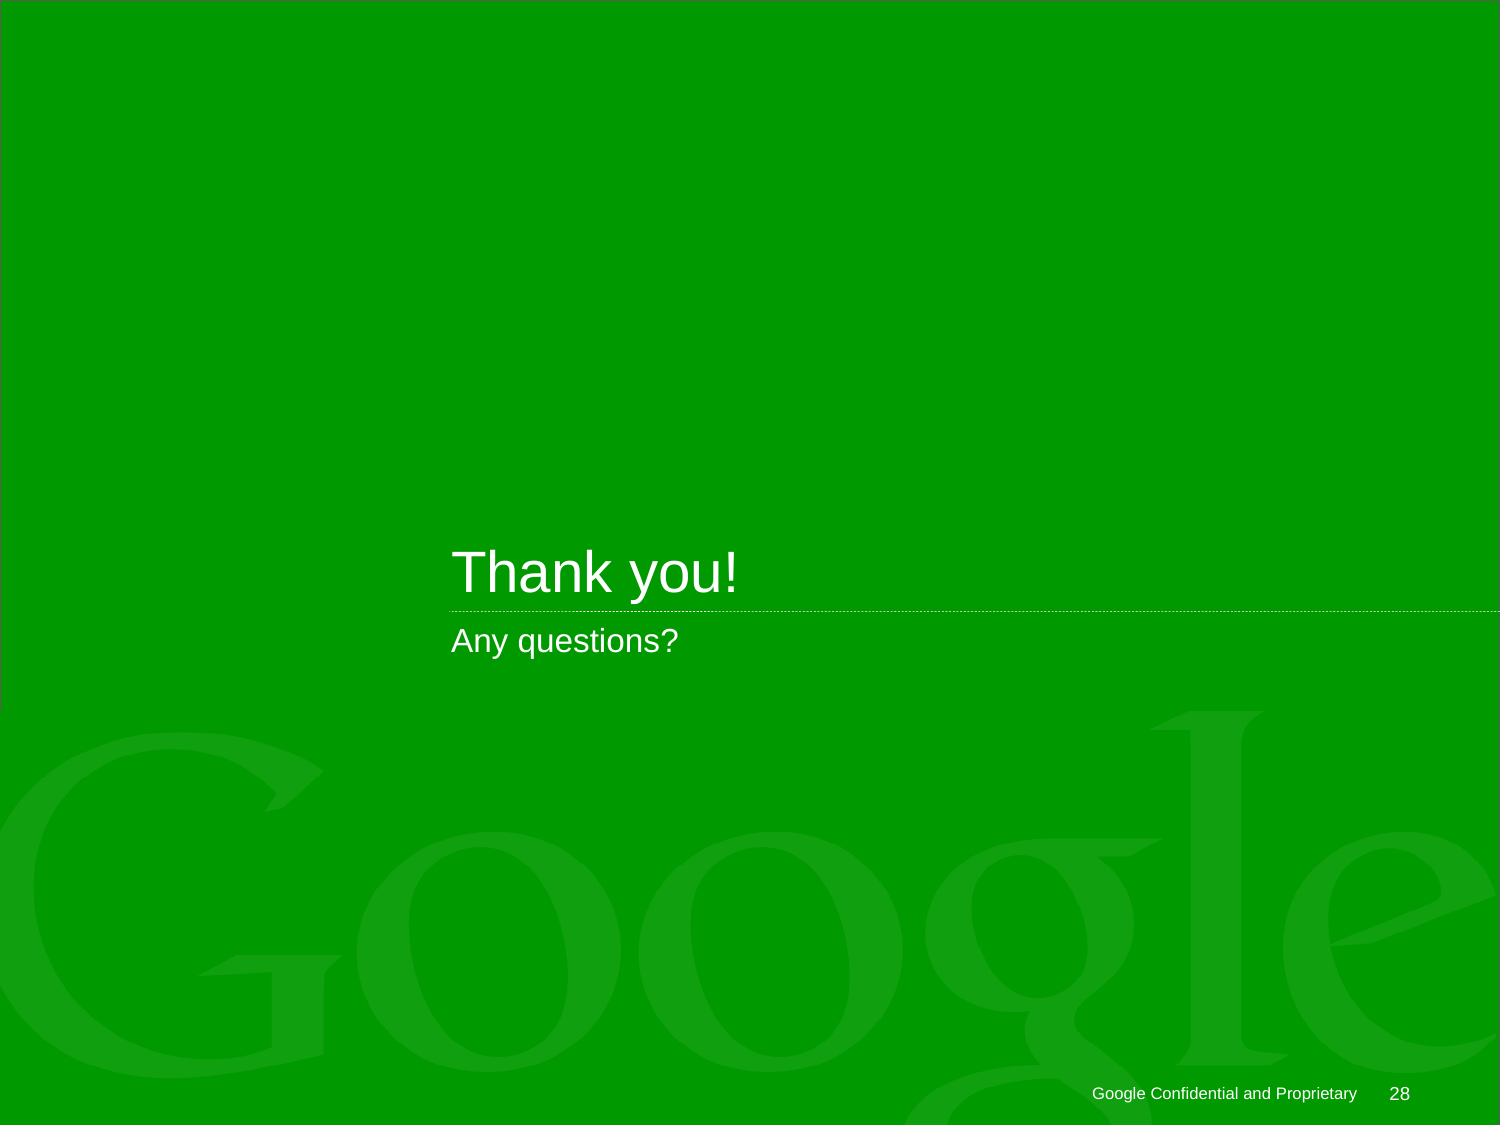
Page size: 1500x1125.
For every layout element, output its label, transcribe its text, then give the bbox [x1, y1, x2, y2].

picture [0, 711, 1497, 1125]
title Thank you! [436, 534, 1460, 611]
subtitle Any questions? [436, 611, 1460, 668]
